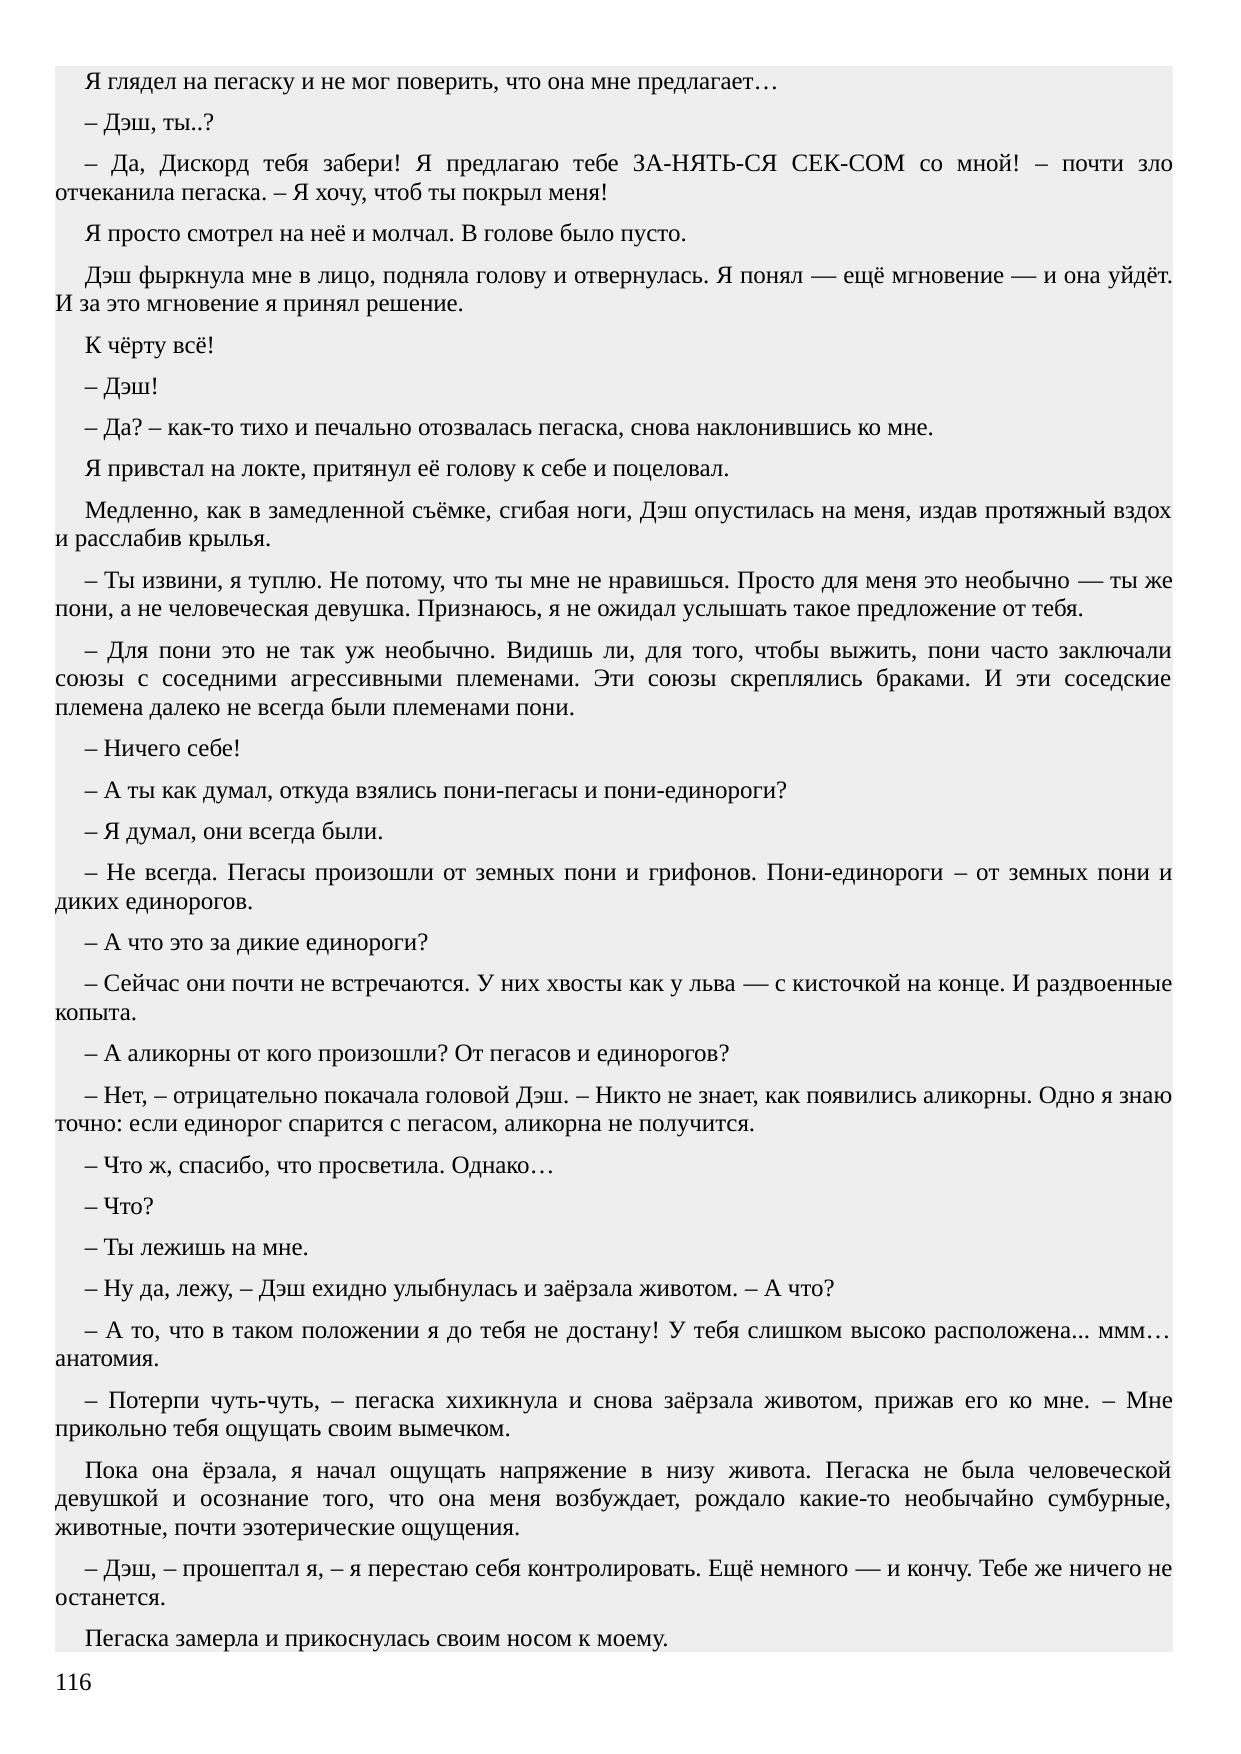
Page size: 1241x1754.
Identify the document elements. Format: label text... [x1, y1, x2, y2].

text К чёрту всё! [55, 330, 1173, 358]
text – Ты лежишь на мне. [55, 1232, 1173, 1261]
text Я привстал на локте, притянул её голову к себе и поцеловал. [55, 453, 1173, 482]
text – А то, что в таком положении я до тебя не достану! У тебя слишком высоко расположена... ммм… анатомия. [55, 1315, 1173, 1372]
text – А что это за дикие единороги? [55, 927, 1173, 956]
text – Ничего себе! [55, 733, 1173, 762]
text – Ну да, лежу, – Дэш ехидно улыбнулась и заёрзала животом. – А что? [55, 1273, 1173, 1302]
text – А ты как думал, откуда взялись пони-пегасы и пони-единороги? [55, 775, 1173, 803]
text Медленно, как в замедленной съёмке, сгибая ноги, Дэш опустилась на меня, издав протяжный вздох и расслабив крылья. [55, 495, 1173, 552]
text – Что ж, спасибо, что просветила. Однако… [55, 1150, 1173, 1178]
text – А аликорны от кого произошли? От пегасов и единорогов? [55, 1038, 1173, 1067]
text Пока она ёрзала, я начал ощущать напряжение в низу живота. Пегаска не была человеческой девушкой и осознание того, что она меня возбуждает, рождало какие-то необычайно сумбурные, животные, почти эзотерические ощущения. [55, 1455, 1173, 1541]
text – Нет, – отрицательно покачала головой Дэш. – Никто не знает, как появились аликорны. Одно я знаю точно: если единорог спарится с пегасом, аликорна не получится. [55, 1080, 1173, 1137]
text – Для пони это не так уж необычно. Видишь ли, для того, чтобы выжить, пони часто заключали союзы с соседними агрессивными племенами. Эти союзы скреплялись браками. И эти соседские племена далеко не всегда были племенами пони. [55, 635, 1173, 721]
text – Да, Дискорд тебя забери! Я предлагаю тебе ЗА-НЯТЬ-СЯ СЕК-СОМ со мной! – почти зло отчеканила пегаска. – Я хочу, чтоб ты покрыл меня! [55, 148, 1173, 206]
text – Ты извини, я туплю. Не потому, что ты мне не нравишься. Просто для меня это необычно — ты же пони, а не человеческая девушка. Признаюсь, я не ожидал услышать такое предложение от тебя. [55, 565, 1173, 622]
text Я просто смотрел на неё и молчал. В голове было пусто. [55, 218, 1173, 247]
text Я глядел на пегаску и не мог поверить, что она мне предлагает… [55, 66, 1173, 95]
text Пегаска замерла и прикоснулась своим носом к моему. [55, 1623, 1173, 1652]
text Дэш фыркнула мне в лицо, подняла голову и отвернулась. Я понял — ещё мгновение — и она уйдёт. И за это мгновение я принял решение. [55, 260, 1173, 317]
text – Дэш, ты..? [55, 107, 1173, 136]
text – Дэш! [55, 371, 1173, 400]
text – Что? [55, 1191, 1173, 1220]
text – Да? – как-то тихо и печально отозвалась пегаска, снова наклонившись ко мне. [55, 412, 1173, 441]
text – Не всегда. Пегасы произошли от земных пони и грифонов. Пони-единороги – от земных пони и диких единорогов. [55, 857, 1173, 915]
text – Сейчас они почти не встречаются. У них хвосты как у льва — с кисточкой на конце. И раздвоенные копыта. [55, 968, 1173, 1026]
text – Потерпи чуть-чуть, – пегаска хихикнула и снова заёрзала животом, прижав его ко мне. – Мне прикольно тебя ощущать своим вымечком. [55, 1385, 1173, 1442]
text – Дэш, – прошептал я, – я перестаю себя контролировать. Ещё немного — и кончу. Тебе же ничего не останется. [55, 1553, 1173, 1611]
text – Я думал, они всегда были. [55, 816, 1173, 845]
